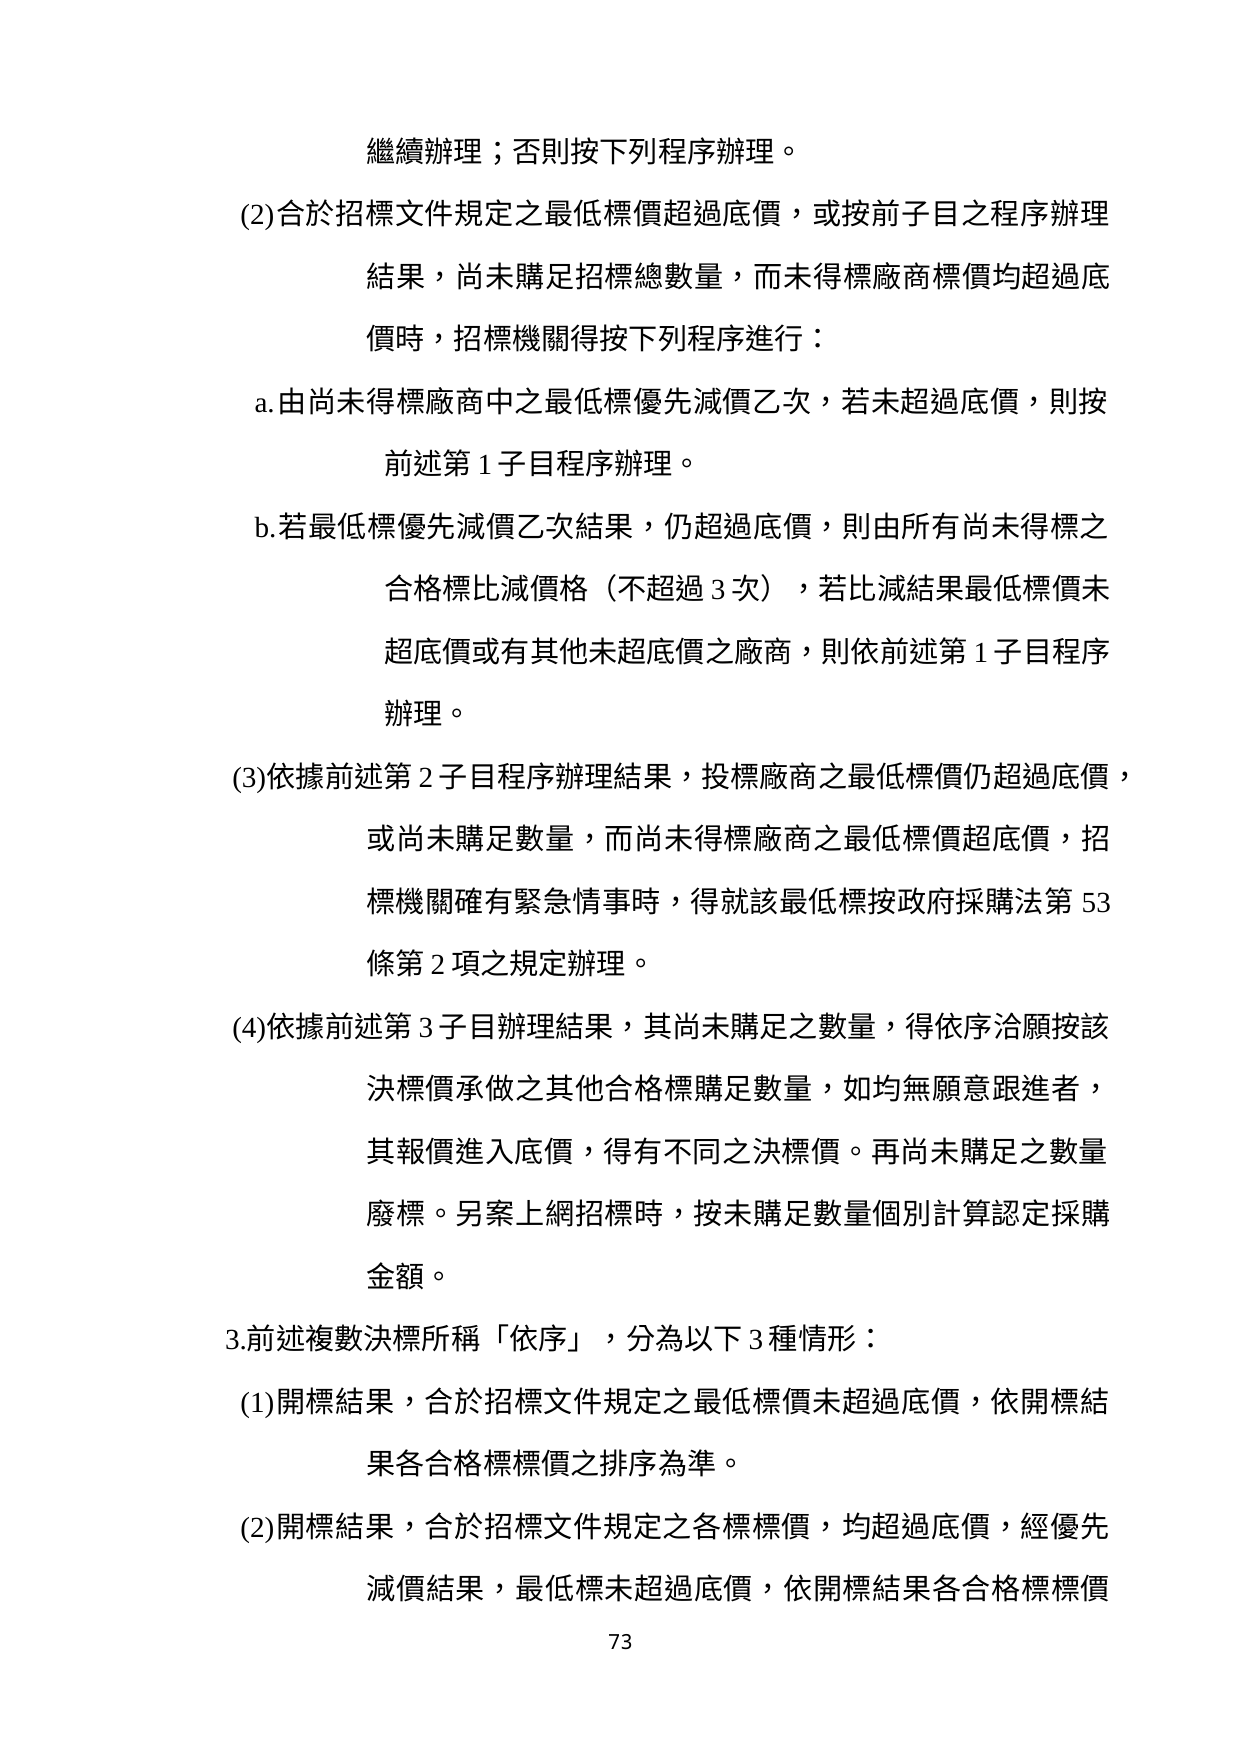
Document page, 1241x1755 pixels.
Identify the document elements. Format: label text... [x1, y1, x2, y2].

text b.若最低標優先減價乙次結果，仍超過底價，則由所有尚未得標之合格標比減價格（不超過3次），若比減結果最低標價未超底價或有其他未超底價之廠商，則依前述第1子目程序辦理。 [130, 483, 1110, 733]
text (3)依據前述第2子目程序辦理結果，投標廠商之最低標價仍超過底價，或尚未購足數量，而尚未得標廠商之最低標價超底價，招標機關確有緊急情事時，得就該最低標按政府採購法第53條第2項之規定辦理。 [130, 733, 1110, 983]
text 繼續辦理；否則按下列程序辦理。 [130, 108, 1110, 170]
text a.由尚未得標廠商中之最低標優先減價乙次，若未超過底價，則按前述第1子目程序辦理。 [130, 358, 1110, 483]
text (1)開標結果，合於招標文件規定之最低標價未超過底價，依開標結果各合格標標價之排序為準。 [130, 1358, 1110, 1483]
text (4)依據前述第3子目辦理結果，其尚未購足之數量，得依序洽願按該決標價承做之其他合格標購足數量，如均無願意跟進者，其報價進入底價，得有不同之決標價。再尚未購足之數量，廢標。另案上網招標時，按未購足數量個別計算認定採購金額。 [130, 983, 1110, 1295]
text 3.前述複數決標所稱「依序」，分為以下3種情形： [130, 1295, 1110, 1358]
text (2)合於招標文件規定之最低標價超過底價，或按前子目之程序辦理結果，尚未購足招標總數量，而未得標廠商標價均超過底價時，招標機關得按下列程序進行： [130, 170, 1110, 358]
text (2)開標結果，合於招標文件規定之各標標價，均超過底價，經優先減價結果，最低標未超過底價，依開標結果各合格標標價 [130, 1483, 1110, 1608]
